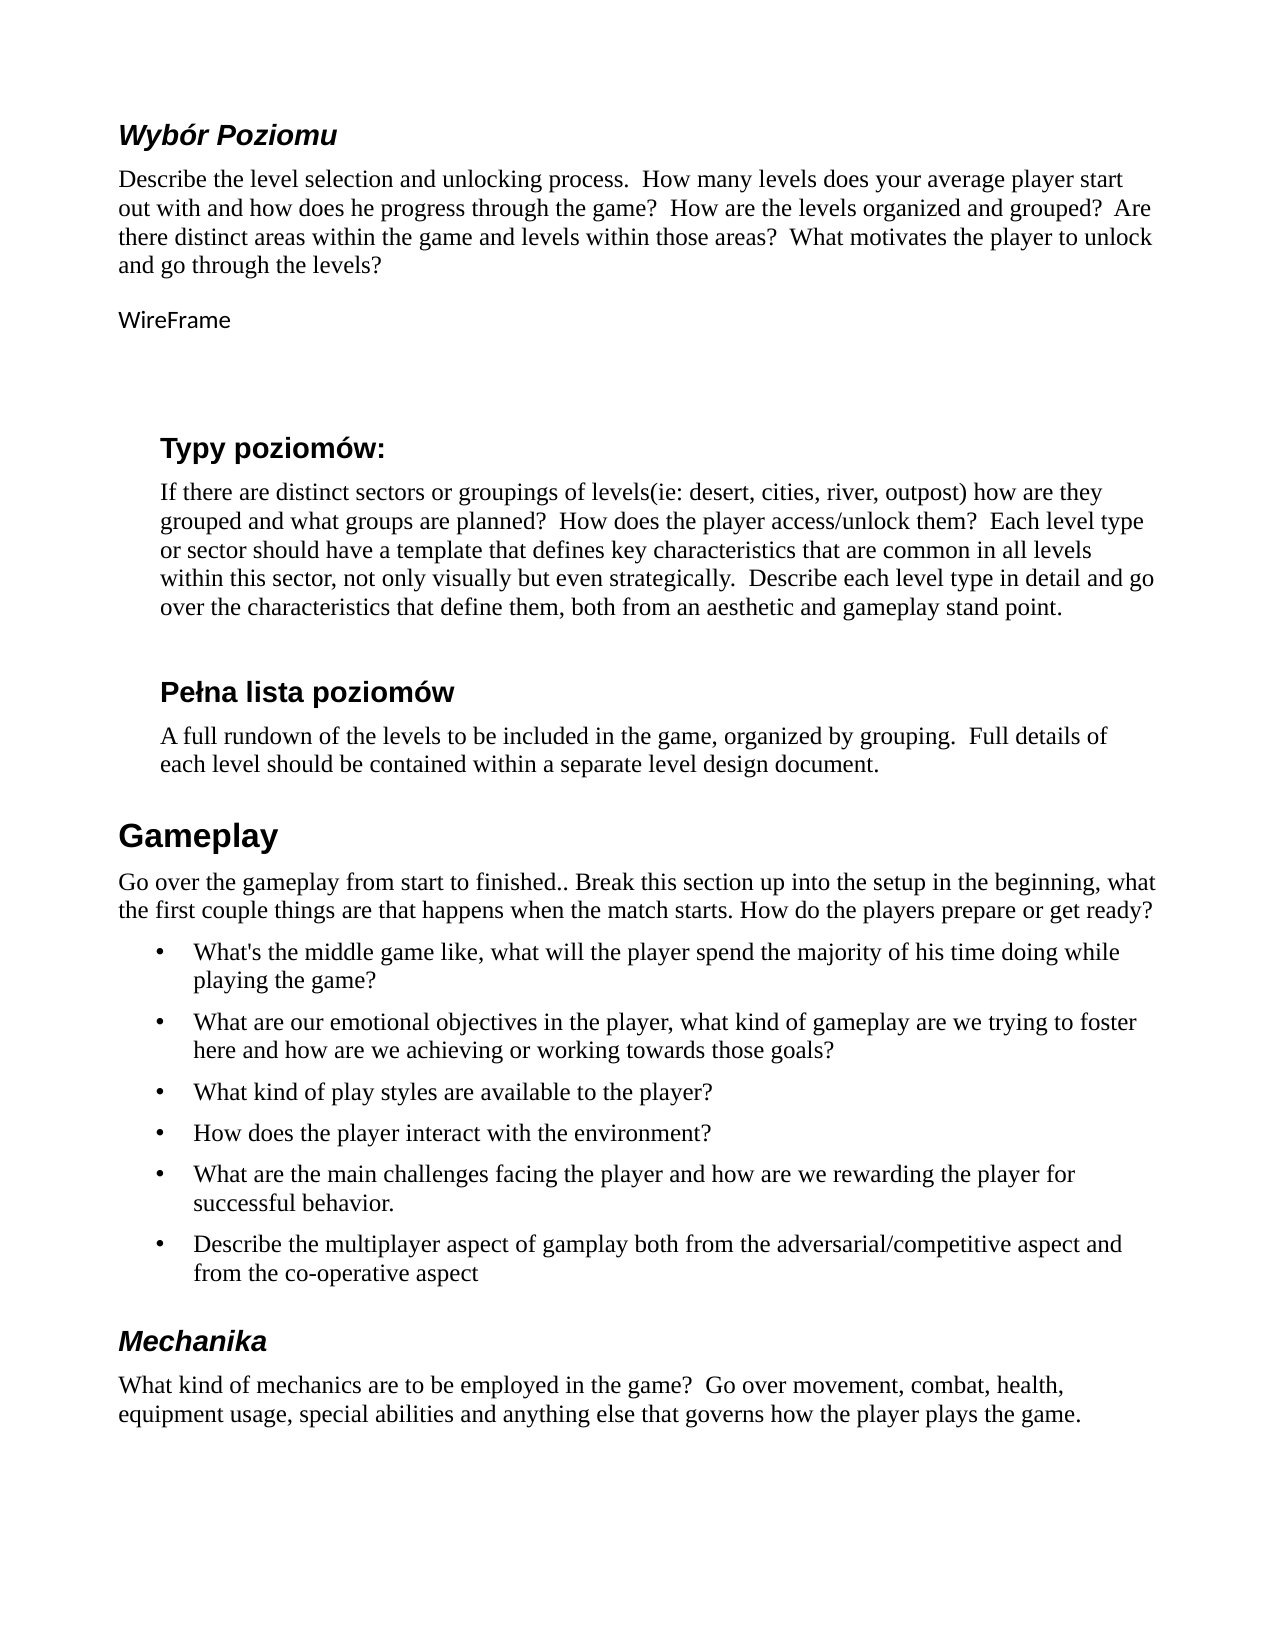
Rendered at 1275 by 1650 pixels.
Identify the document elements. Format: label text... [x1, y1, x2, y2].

list What's the middle game like, what will the player spend the majority of his time doing while playing the game? [156, 937, 1157, 994]
list How does the player interact with the environment? [156, 1118, 1157, 1147]
subtitle Pełna lista poziomów [160, 675, 1157, 708]
text Describe the level selection and unlocking process. How many levels does your average player start out with and how does he progress through the game? How are the levels organized and grouped? Are there distinct areas within the game and levels within those areas? What motivates the player to unlock and go through the levels? [118, 164, 1157, 279]
list What are the main challenges facing the player and how are we rewarding the player for successful behavior. [156, 1159, 1157, 1217]
list What are our emotional objectives in the player, what kind of gameplay are we trying to foster here and how are we achieving or working towards those goals? [156, 1007, 1157, 1064]
list Describe the multiplayer aspect of gamplay both from the adversarial/competitive aspect and from the co-operative aspect [156, 1229, 1157, 1287]
subtitle Gameplay [118, 816, 1157, 854]
subtitle Wybór Poziomu [118, 118, 1157, 152]
text A full rundown of the levels to be included in the game, organized by grouping. Full details of each level should be contained within a separate level design document. [160, 721, 1157, 778]
list What kind of play styles are available to the player? [156, 1077, 1157, 1106]
text WireFrame [118, 304, 1157, 335]
text What kind of mechanics are to be employed in the game? Go over movement, combat, health, equipment usage, special abilities and anything else that governs how the player plays the game. [118, 1370, 1157, 1428]
text Go over the gameplay from start to finished.. Break this section up into the setup in the beginning, what the first couple things are that happens when the match starts. How do the players prepare or get ready? [118, 867, 1157, 924]
subtitle Typy poziomów: [160, 431, 1157, 465]
subtitle Mechanika [118, 1324, 1157, 1358]
text If there are distinct sectors or groupings of levels(ie: desert, cities, river, outpost) how are they grouped and what groups are planned? How does the player access/unlock them? Each level type or sector should have a template that defines key characteristics that are common in all levels within this sector, not only visually but even strategically. Describe each level type in detail and go over the characteristics that define them, both from an aesthetic and gameplay stand point. [160, 477, 1157, 621]
